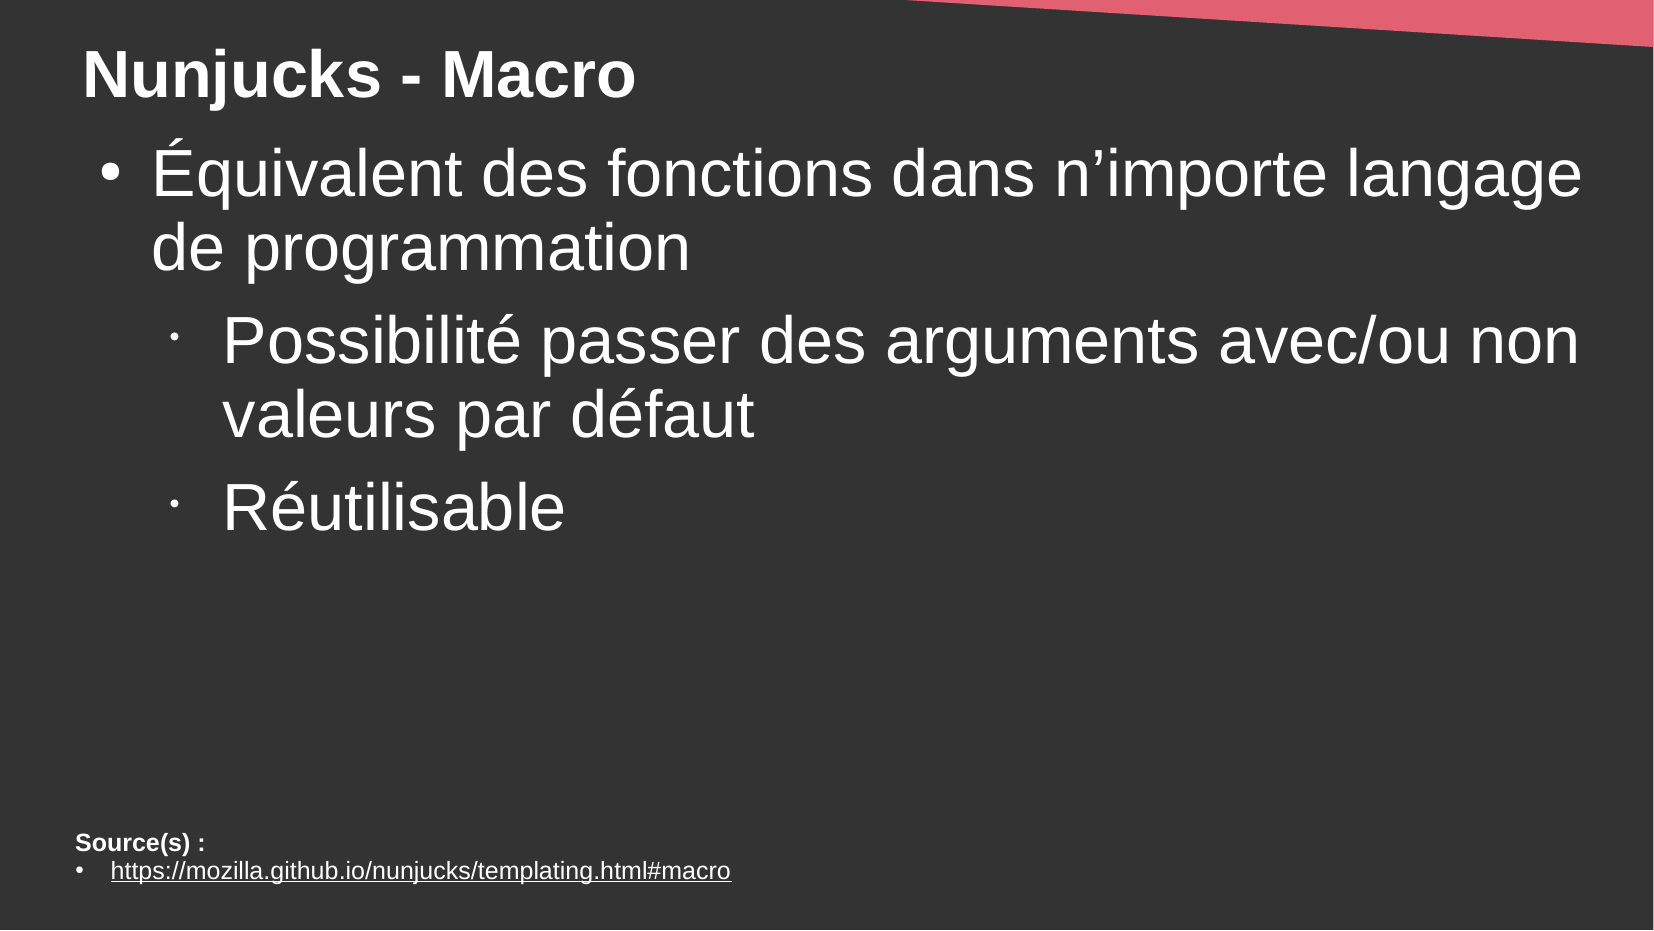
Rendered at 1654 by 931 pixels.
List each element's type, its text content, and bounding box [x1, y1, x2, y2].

text_box [904, 0, 1654, 48]
title Nunjucks - Macro [82, 37, 1571, 112]
list Équivalent des fonctions dans n’importe langage de programmation Possibilité passer des arguments avec/ou non valeurs par défaut Réutilisable [80, 135, 1620, 739]
text_box Source(s) : https://mozilla.github.io/nunjucks/templating.html#macro [60, 821, 1546, 931]
